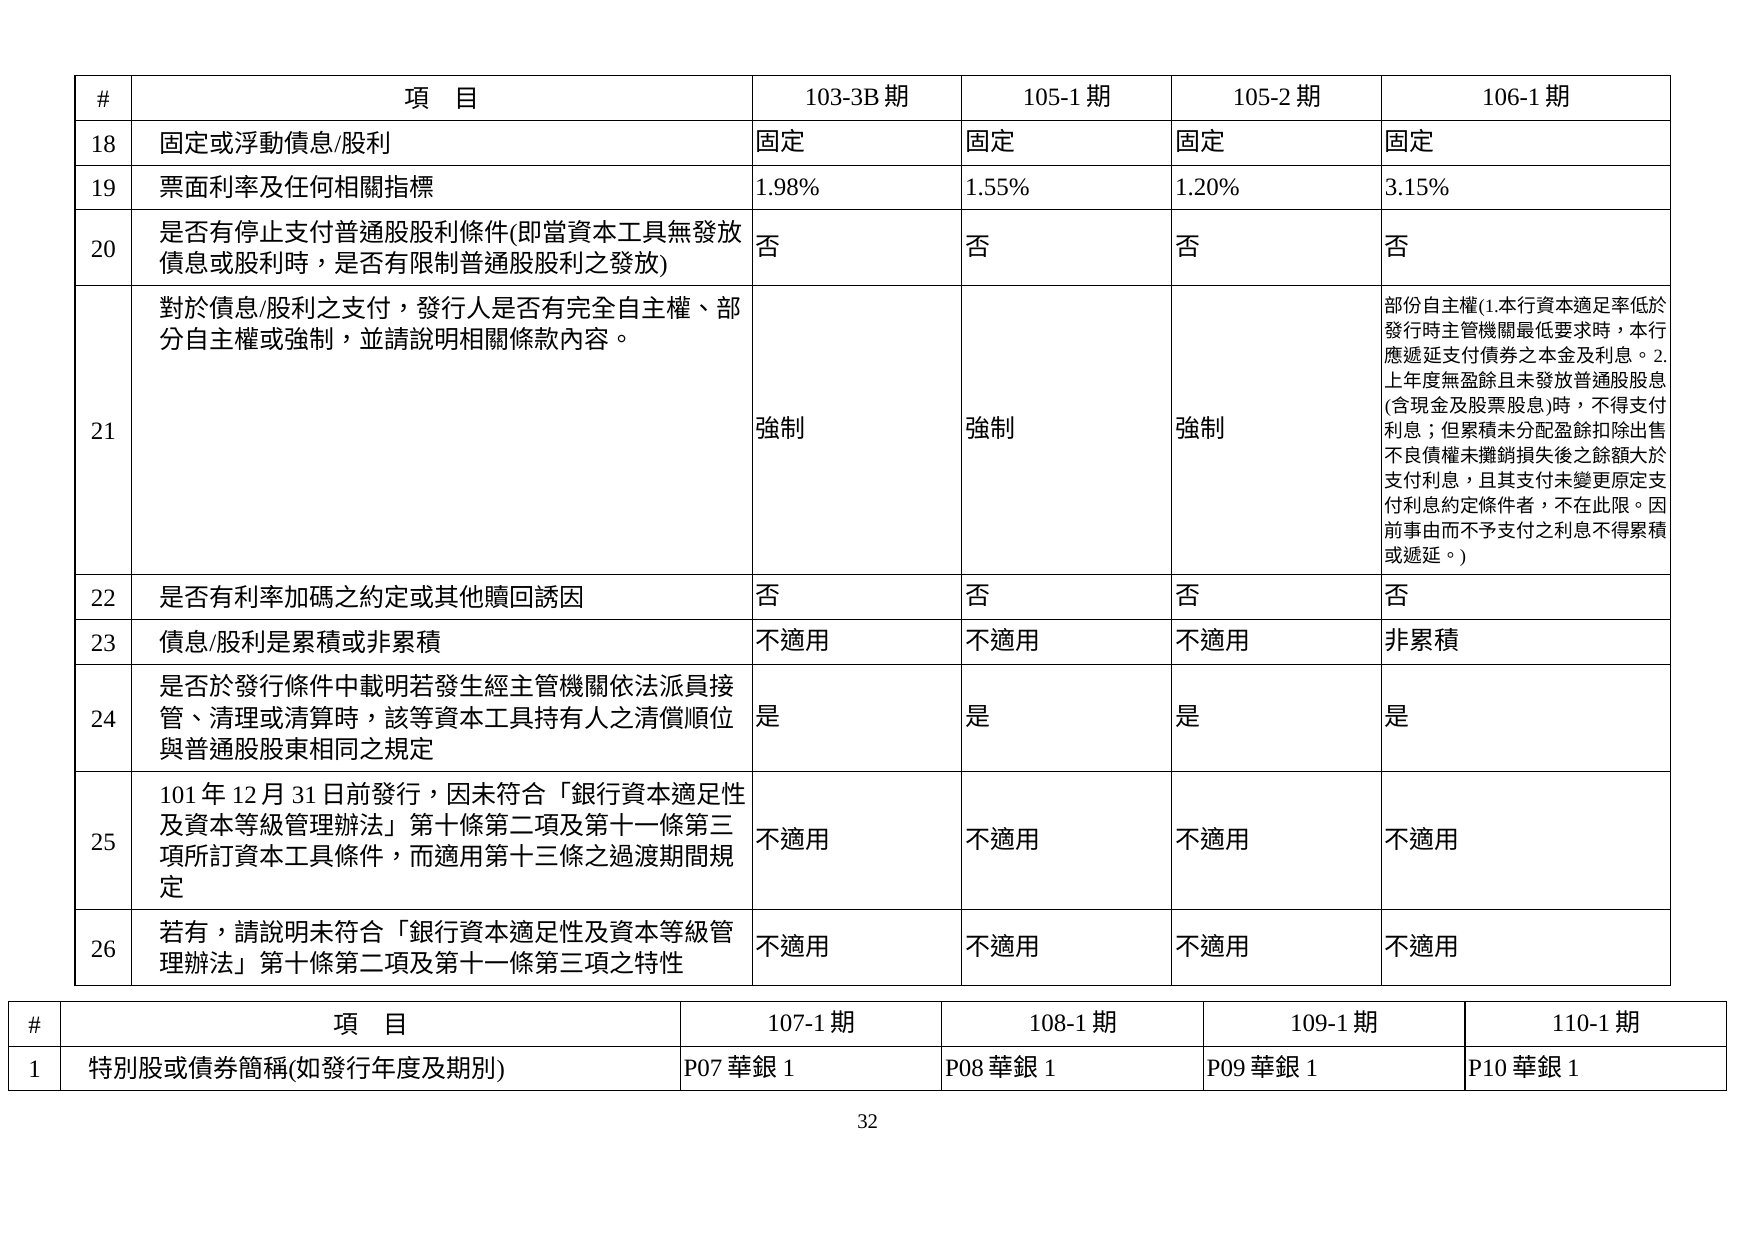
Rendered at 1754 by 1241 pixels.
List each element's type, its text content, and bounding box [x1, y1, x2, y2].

table_cell 18 [76, 121, 131, 164]
table_cell 是否有利率加碼之約定或其他贖回誘因 [132, 575, 752, 619]
table_header 項 目 [61, 1002, 680, 1046]
table_cell 23 [76, 620, 131, 663]
table_cell 固定或浮動債息/股利 [132, 121, 752, 164]
table_cell 不適用 [1382, 772, 1670, 909]
table_cell 101年12月31日前發行，因未符合「銀行資本適足性及資本等級管理辦法」第十條第二項及第十一條第三項所訂資本工具條件，而適用第十三條之過渡期間規定 [132, 772, 752, 909]
table_cell 固定 [1172, 121, 1381, 164]
table_header 105-1期 [962, 76, 1171, 120]
table_cell 非累積 [1382, 620, 1670, 663]
table_header # [9, 1002, 60, 1046]
table_cell 部份自主權(1.本行資本適足率低於發行時主管機關最低要求時，本行應遞延支付債券之本金及利息。2. 上年度無盈餘且未發放普通股股息(含現金及股票股息)時，不得支付利息；但累積未分配盈餘扣除出售不良債權未攤銷損失後之餘額大於支付利息，且其支付未變更原定支付利息約定條件者，不在此限。因前事由而不予支付之利息不得累積或遞延。) [1382, 286, 1670, 574]
table_cell 是否於發行條件中載明若發生經主管機關依法派員接管、清理或清算時，該等資本工具持有人之清償順位與普通股股東相同之規定 [132, 665, 752, 771]
table_cell 否 [962, 210, 1171, 285]
table_cell 22 [76, 575, 131, 619]
table_header # [76, 76, 131, 120]
table_cell 否 [753, 575, 961, 619]
table_cell 若有，請說明未符合「銀行資本適足性及資本等級管理辦法」第十條第二項及第十一條第三項之特性 [132, 910, 752, 985]
table_cell 1.20% [1172, 166, 1381, 209]
table_cell 1.98% [753, 166, 961, 209]
table_cell 是 [1172, 665, 1381, 771]
table_cell 固定 [1382, 121, 1670, 164]
table_cell 強制 [962, 286, 1171, 574]
table_cell 不適用 [962, 620, 1171, 663]
table_header 項 目 [132, 76, 752, 120]
table_cell 不適用 [753, 910, 961, 985]
table_cell 26 [76, 910, 131, 985]
table_header 108-1期 [942, 1002, 1203, 1046]
table_cell 19 [76, 166, 131, 209]
table_cell 不適用 [1382, 910, 1670, 985]
table_header 107-1期 [681, 1002, 941, 1046]
table_cell 不適用 [753, 772, 961, 909]
table_cell 對於債息/股利之支付，發行人是否有完全自主權、部分自主權或強制，並請說明相關條款內容。 [132, 286, 752, 574]
table_cell P07華銀1 [681, 1047, 941, 1090]
table_cell 固定 [962, 121, 1171, 164]
table_cell 特別股或債券簡稱(如發行年度及期別) [61, 1047, 680, 1090]
table_cell 不適用 [1172, 620, 1381, 663]
table_cell 1 [9, 1047, 60, 1090]
table_cell 否 [1172, 575, 1381, 619]
table_cell 不適用 [1172, 910, 1381, 985]
table_cell P10華銀1 [1466, 1047, 1726, 1090]
table_cell 不適用 [962, 772, 1171, 909]
table_header 105-2期 [1172, 76, 1381, 120]
table_cell 否 [1382, 210, 1670, 285]
table_cell 否 [753, 210, 961, 285]
table_cell 否 [1382, 575, 1670, 619]
table_header 106-1期 [1382, 76, 1670, 120]
table_cell 債息/股利是累積或非累積 [132, 620, 752, 663]
table_cell P09華銀1 [1204, 1047, 1464, 1090]
table_cell 不適用 [753, 620, 961, 663]
table_cell 20 [76, 210, 131, 285]
table_header 110-1期 [1466, 1002, 1726, 1046]
table_header 109-1期 [1204, 1002, 1464, 1046]
table_cell 票面利率及任何相關指標 [132, 166, 752, 209]
table_cell 21 [76, 286, 131, 574]
table_cell 否 [962, 575, 1171, 619]
table_cell 24 [76, 665, 131, 771]
table_cell 是 [1382, 665, 1670, 771]
table_cell 3.15% [1382, 166, 1670, 209]
table_cell 是 [753, 665, 961, 771]
table_cell 否 [1172, 210, 1381, 285]
table_cell 25 [76, 772, 131, 909]
table_cell 固定 [753, 121, 961, 164]
table_cell 是 [962, 665, 1171, 771]
table_cell 不適用 [1172, 772, 1381, 909]
table_cell P08華銀1 [942, 1047, 1203, 1090]
table_cell 1.55% [962, 166, 1171, 209]
table_cell 強制 [1172, 286, 1381, 574]
table_cell 是否有停止支付普通股股利條件(即當資本工具無發放債息或股利時，是否有限制普通股股利之發放) [132, 210, 752, 285]
table_cell 強制 [753, 286, 961, 574]
table_header 103-3B期 [753, 76, 961, 120]
table_cell 不適用 [962, 910, 1171, 985]
